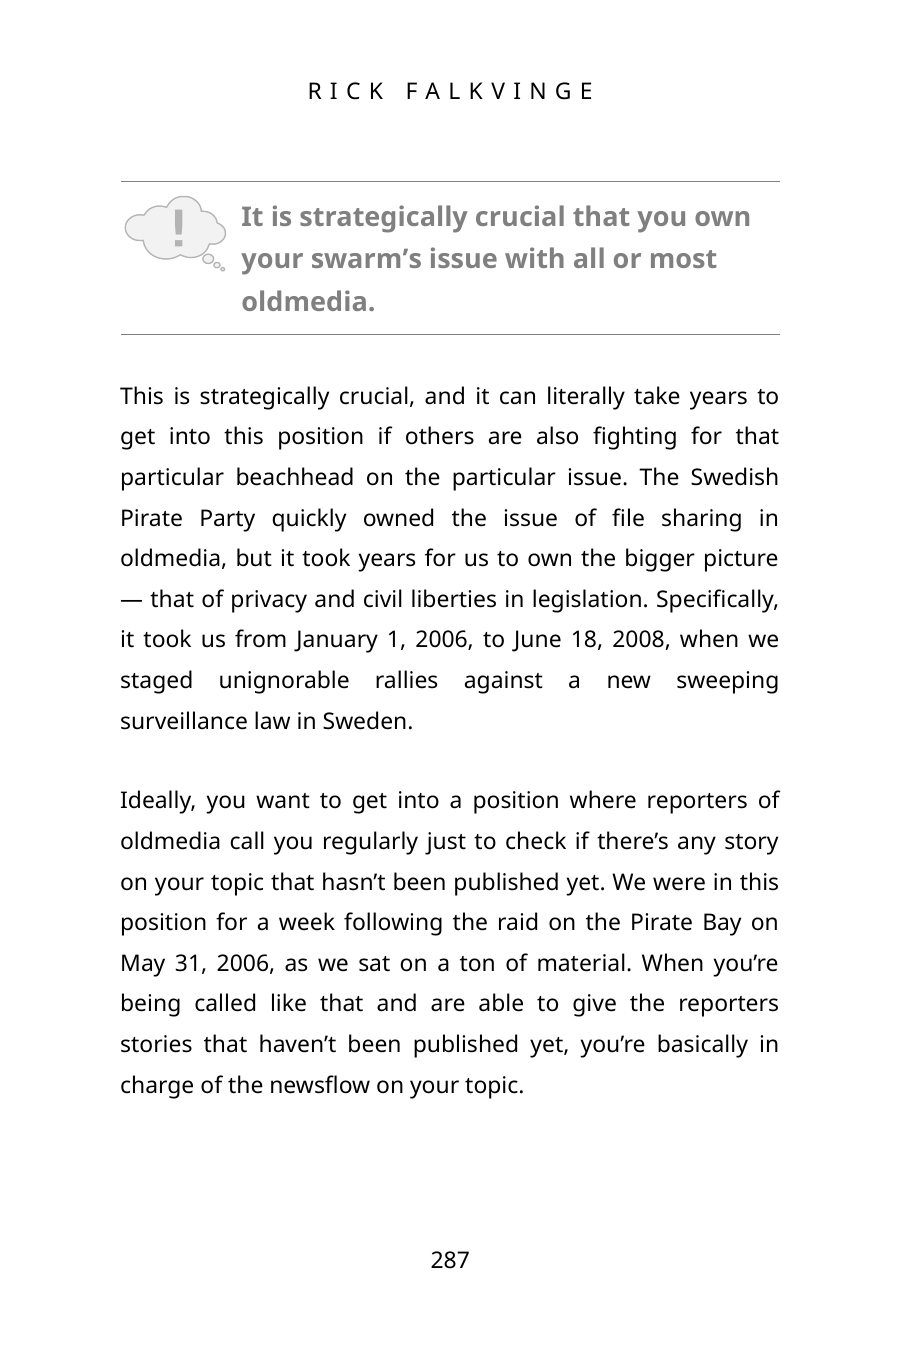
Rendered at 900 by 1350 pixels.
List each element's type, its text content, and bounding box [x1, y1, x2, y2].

text This is strategically crucial, and it can literally take years to get into this position if others are also fighting for that particular beachhead on the particular issue. The Swedish Pirate Party quickly owned the issue of file sharing in oldmedia, but it took years for us to own the bigger picture — that of privacy and civil liberties in legislation. Specifically, it took us from January 1, 2006, to June 18, 2008, when we staged unignorable rallies against a new sweeping surveillance law in Sweden. [120, 380, 780, 736]
text It is strategically crucial that you own your swarm’s issue with all or most oldmedia. [121, 182, 780, 334]
text Ideally, you want to get into a position where reporters of oldmedia call you regularly just to check if there’s any story on your topic that hasn’t been published yet. We were in this position for a week following the raid on the Pirate Bay on May 31, 2006, as we sat on a ton of material. When you’re being called like that and are able to give the reporters stories that haven’t been published yet, you’re basically in charge of the newsflow on your topic. [120, 784, 780, 1100]
